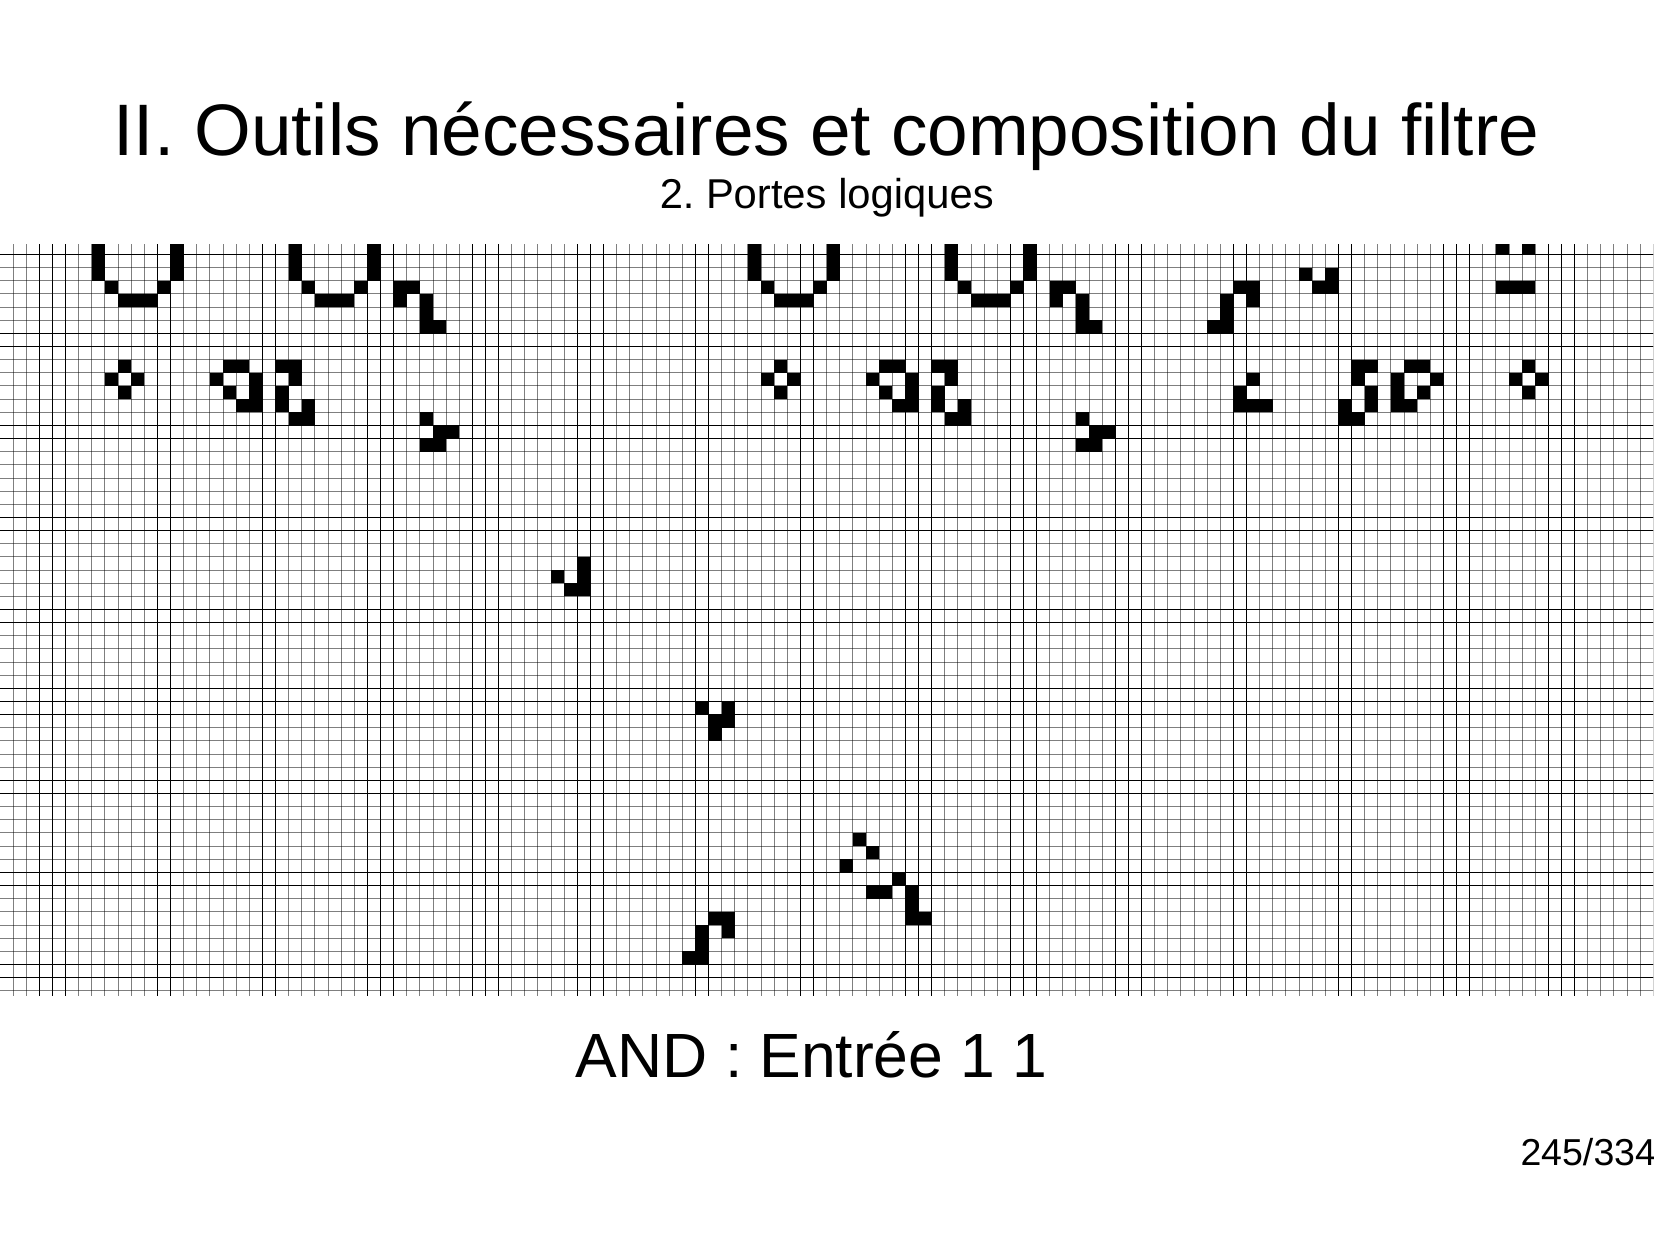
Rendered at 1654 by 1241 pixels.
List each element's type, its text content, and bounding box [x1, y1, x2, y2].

text_box AND : Entrée 1 1 [561, 1013, 1063, 1099]
title II. Outils nécessaires et composition du filtre 2. Portes logiques [82, 49, 1571, 257]
picture [0, 244, 1654, 996]
text_box <number>/334 [1505, 1124, 1654, 1182]
